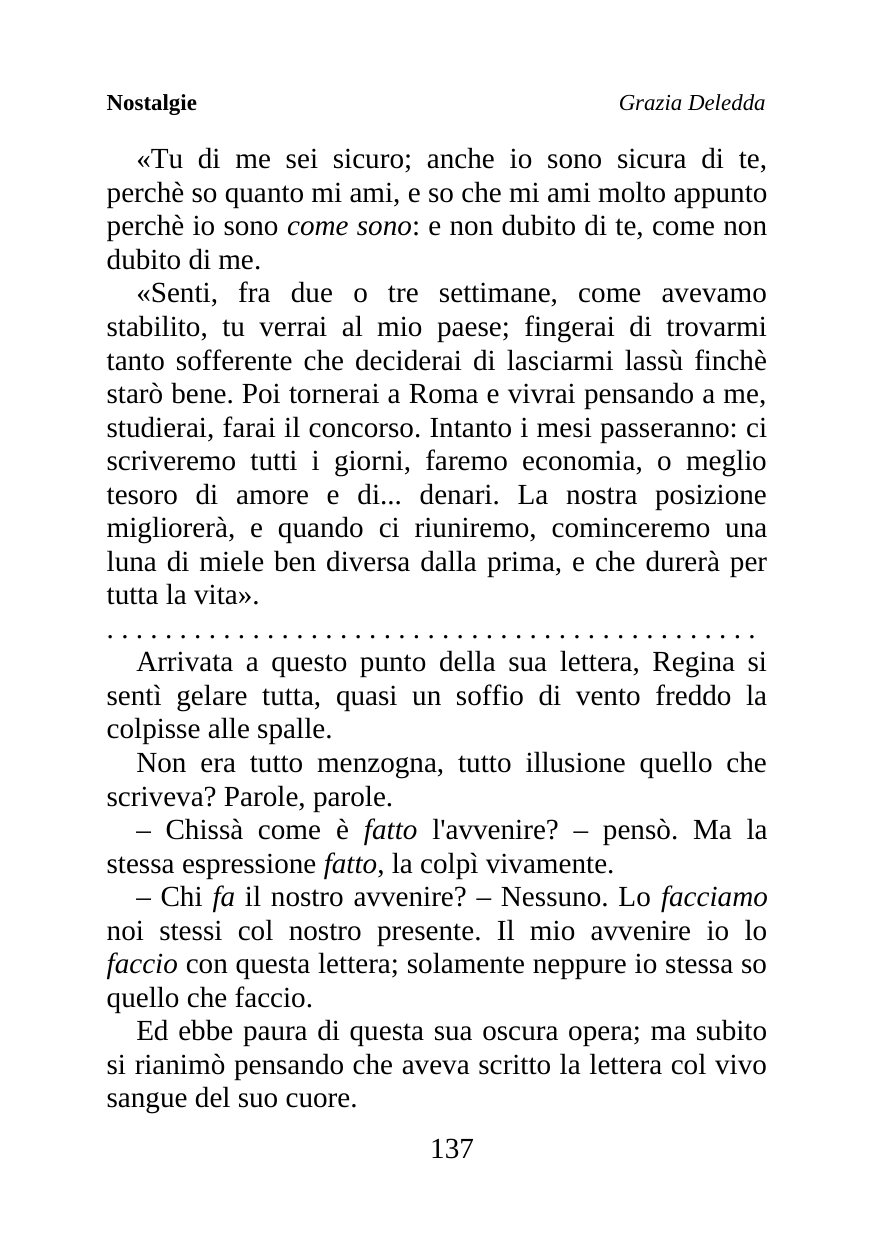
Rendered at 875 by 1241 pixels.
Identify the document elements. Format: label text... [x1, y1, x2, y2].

text . . . . . . . . . . . . . . . . . . . . . . . . . . . . . . . . . . . . . . . . . . . . . [106, 611, 768, 644]
text – Chi fa il nostro avvenire? – Nessuno. Lo facciamo noi stessi col nostro presente. Il mio avvenire io lo faccio con questa lettera; solamente neppure io stessa so quello che faccio. [106, 879, 768, 1013]
text «Tu di me sei sicuro; anche io sono sicura di te, perchè so quanto mi ami, e so che mi ami molto appunto perchè io sono come sono: e non dubito di te, come non dubito di me. [106, 141, 768, 276]
text Non era tutto menzogna, tutto illusione quello che scriveva? Parole, parole. [106, 745, 768, 812]
text Ed ebbe paura di questa sua oscura opera; ma subito si rianimò pensando che aveva scritto la lettera col vivo sangue del suo cuore. [106, 1013, 768, 1114]
text – Chissà come è fatto l'avvenire? – pensò. Ma la stessa espressione fatto, la colpì vivamente. [106, 812, 768, 879]
text «Senti, fra due o tre settimane, come avevamo stabilito, tu verrai al mio paese; fingerai di trovarmi tanto sofferente che deciderai di lasciarmi lassù finchè starò bene. Poi tornerai a Roma e vivrai pensando a me, studierai, farai il concorso. Intanto i mesi passeranno: ci scriveremo tutti i giorni, faremo economia, o meglio tesoro di amore e di... denari. La nostra posizione migliorerà, e quando ci riuniremo, cominceremo una luna di miele ben diversa dalla prima, e che durerà per tutta la vita». [106, 276, 768, 611]
text Arrivata a questo punto della sua lettera, Regina si sentì gelare tutta, quasi un soffio di vento freddo la colpisse alle spalle. [106, 644, 768, 745]
